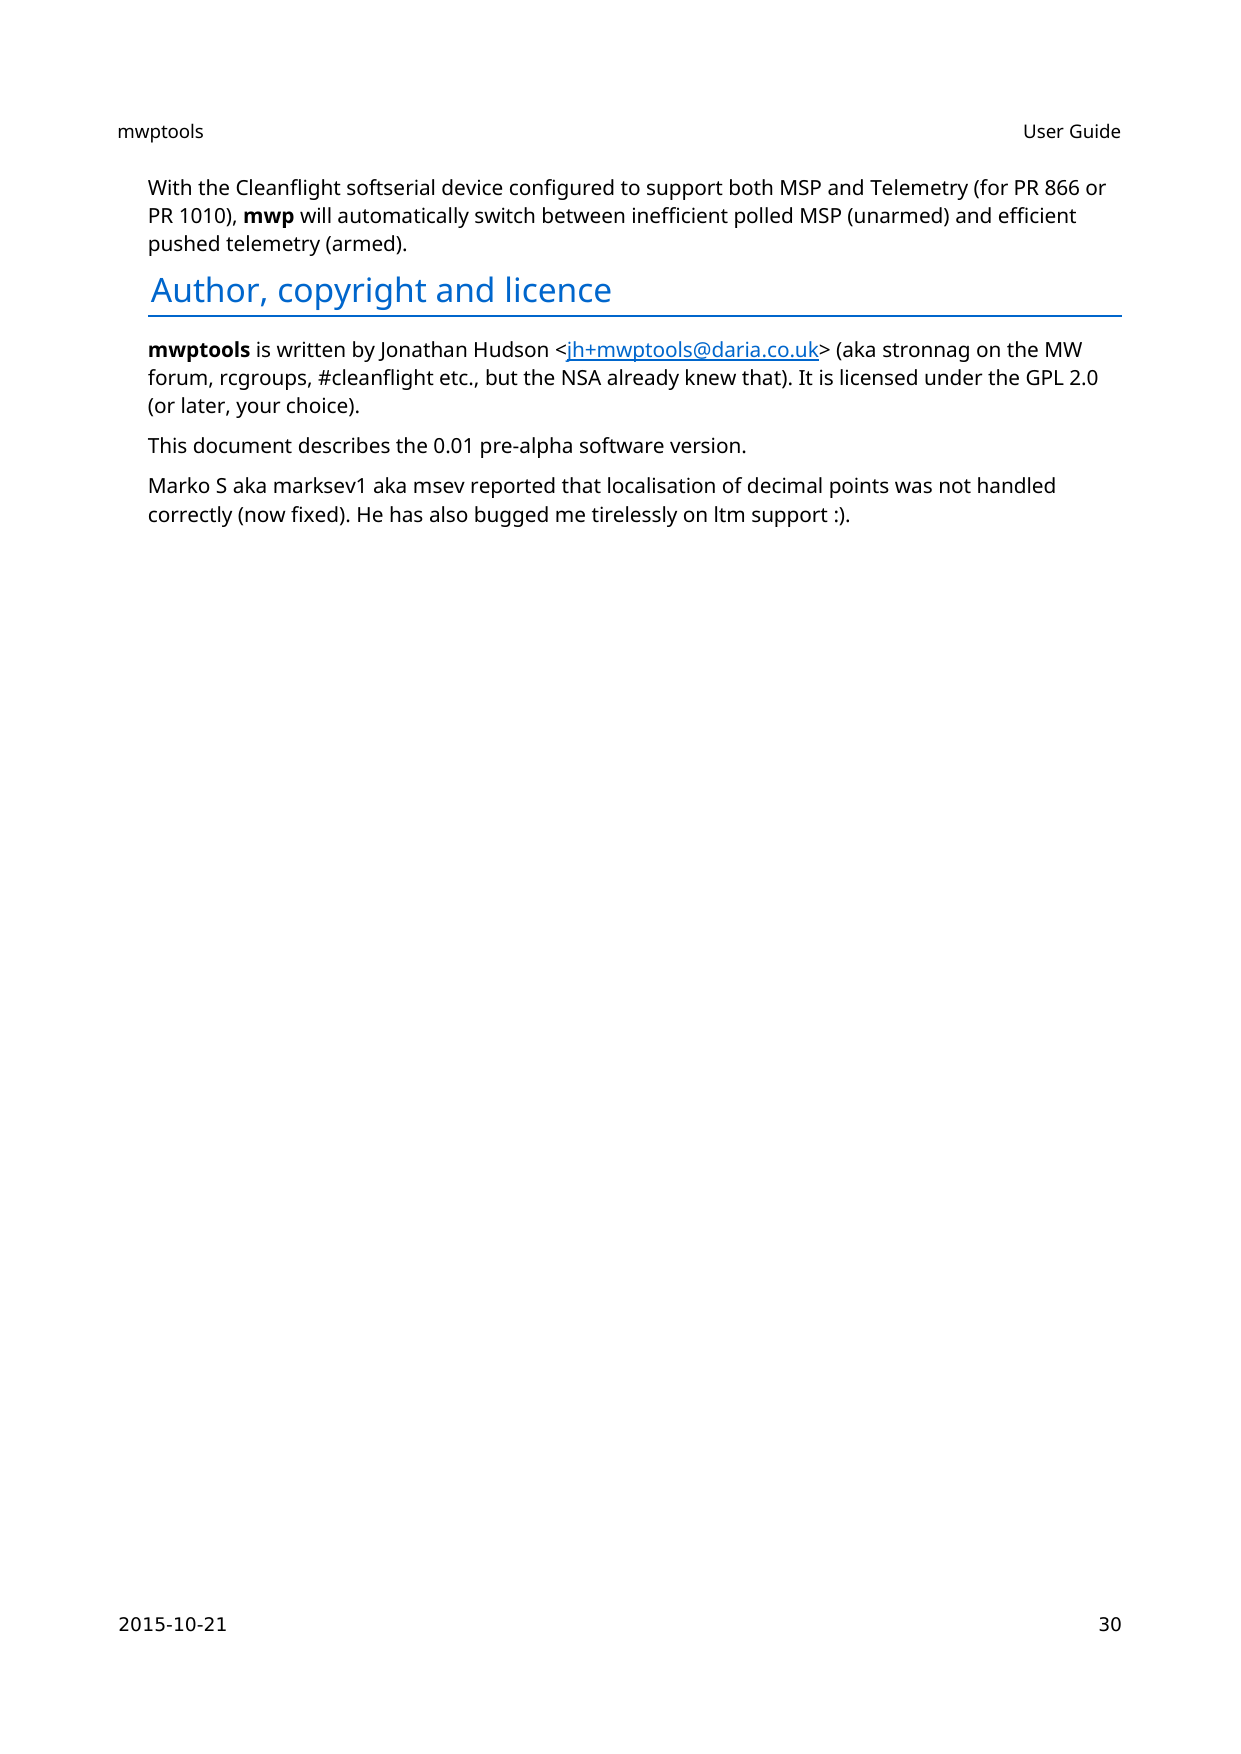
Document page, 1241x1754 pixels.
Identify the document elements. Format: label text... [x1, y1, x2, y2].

text mwptools is written by Jonathan Hudson <jh+mwptools@daria.co.uk> (aka stronnag on the MW forum, rcgroups, #cleanflight etc., but the NSA already knew that). It is licensed under the GPL 2.0 (or later, your choice). [148, 335, 1122, 419]
text With the Cleanflight softserial device configured to support both MSP and Telemetry (for PR 866 or PR 1010), mwp will automatically switch between inefficient polled MSP (unarmed) and efficient pushed telemetry (armed). [148, 173, 1122, 258]
text This document describes the 0.01 pre-alpha software version. [148, 431, 1122, 460]
text Marko S aka marksev1 aka msev reported that localisation of decimal points was not handled correctly (now fixed). He has also bugged me tirelessly on ltm support :). [148, 472, 1122, 528]
subtitle Author, copyright and licence [148, 264, 1122, 315]
